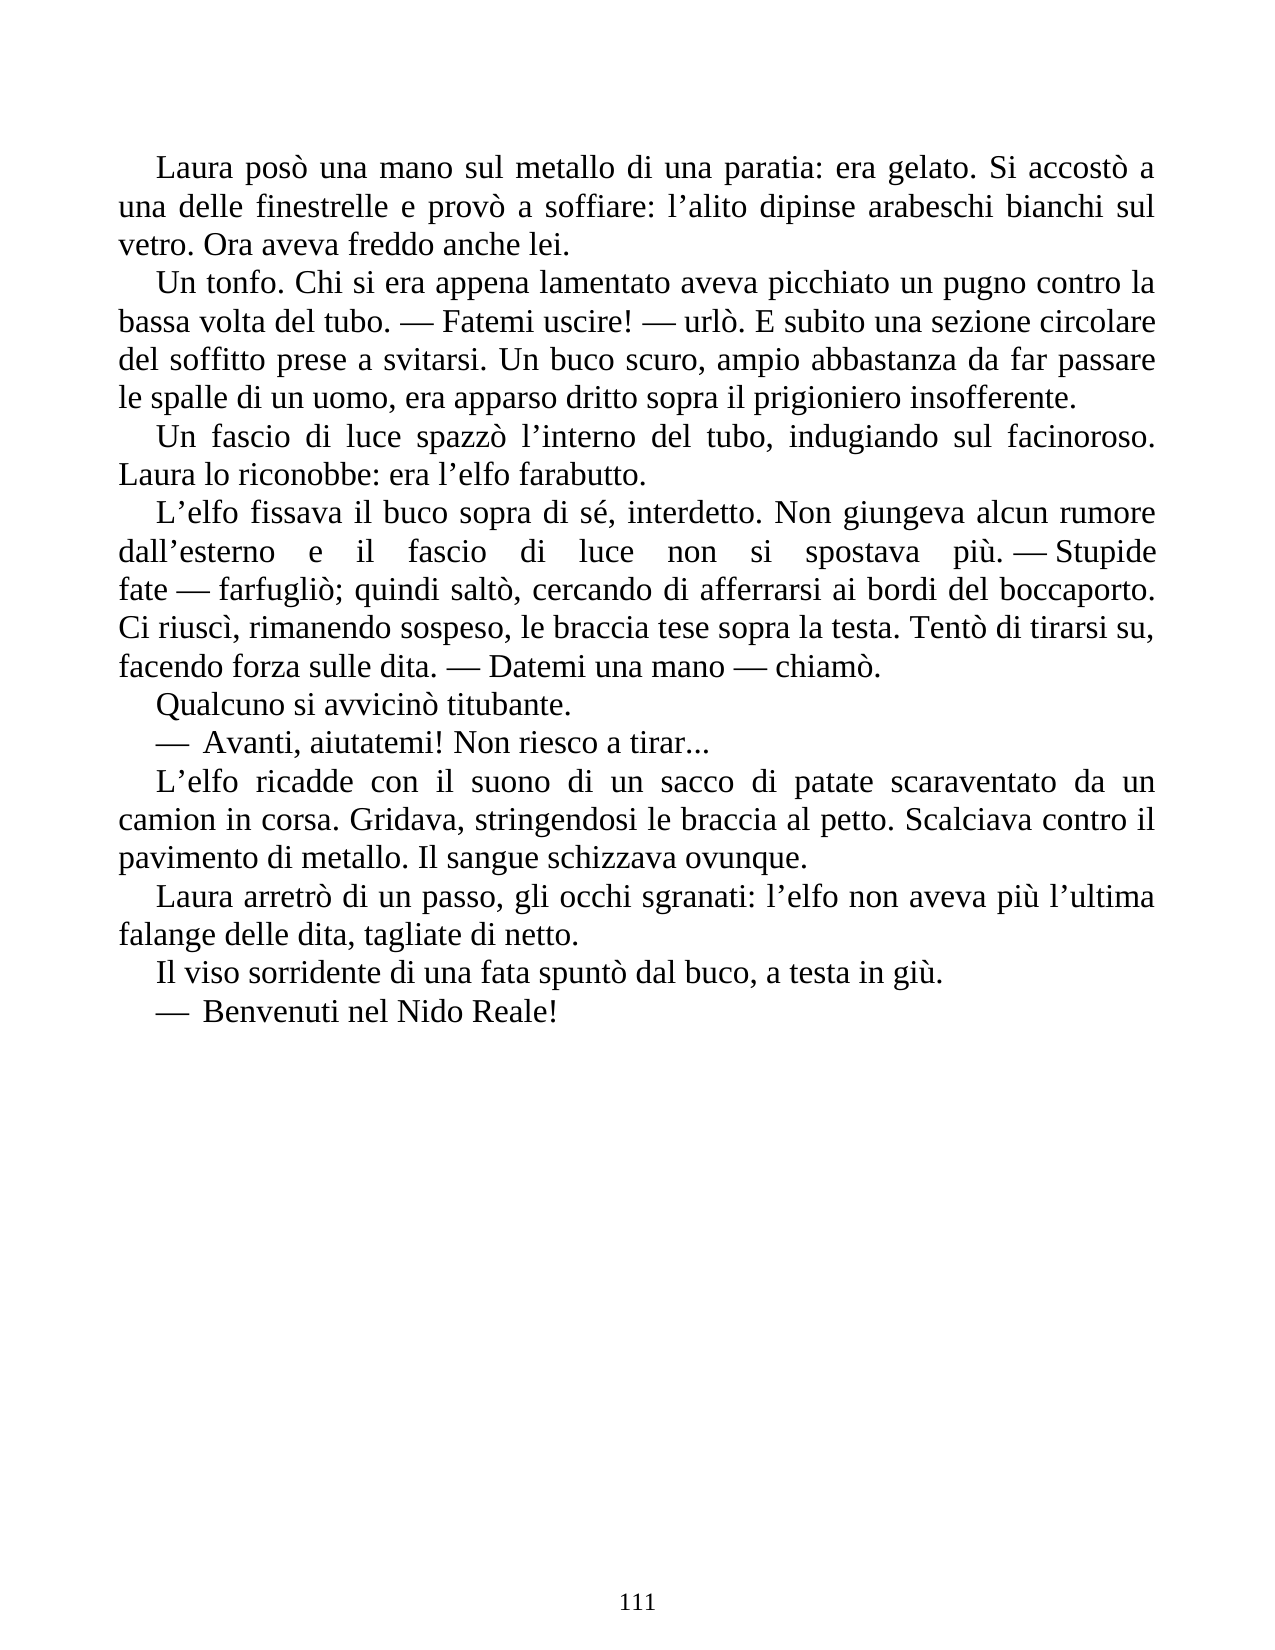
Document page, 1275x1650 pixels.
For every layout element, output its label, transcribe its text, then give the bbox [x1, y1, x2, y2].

text Un fascio di luce spazzò l’interno del tubo, indugiando sul facinoroso. Laura lo riconobbe: era l’elfo farabutto. [118, 416, 1157, 493]
text Qualcuno si avvicinò titubante. [118, 684, 1157, 723]
text — Benvenuti nel Nido Reale! [118, 991, 1157, 1029]
text L’elfo fissava il buco sopra di sé, interdetto. Non giungeva alcun rumore dall’esterno e il fascio di luce non si spostava più. — Stupide fate — farfugliò; quindi saltò, cercando di afferrarsi ai bordi del boccaporto. Ci riuscì, rimanendo sospeso, le braccia tese sopra la testa. Tentò di tirarsi su, facendo forza sulle dita. — Datemi una mano — chiamò. [118, 493, 1157, 684]
text Il viso sorridente di una fata spuntò dal buco, a testa in giù. [118, 953, 1157, 991]
text Un tonfo. Chi si era appena lamentato aveva picchiato un pugno contro la bassa volta del tubo. — Fatemi uscire! — urlò. E subito una sezione circolare del soffitto prese a svitarsi. Un buco scuro, ampio abbastanza da far passare le spalle di un uomo, era apparso dritto sopra il prigioniero insofferente. [118, 263, 1157, 416]
text L’elfo ricadde con il suono di un sacco di patate scaraventato da un camion in corsa. Gridava, stringendosi le braccia al petto. Scalciava contro il pavimento di metallo. Il sangue schizzava ovunque. [118, 761, 1157, 876]
text — Avanti, aiutatemi! Non riesco a tirar... [118, 723, 1157, 761]
text Laura posò una mano sul metallo di una paratia: era gelato. Si accostò a una delle finestrelle e provò a soffiare: l’alito dipinse arabeschi bianchi sul vetro. Ora aveva freddo anche lei. [118, 148, 1157, 263]
text Laura arretrò di un passo, gli occhi sgranati: l’elfo non aveva più l’ultima falange delle dita, tagliate di netto. [118, 876, 1157, 953]
